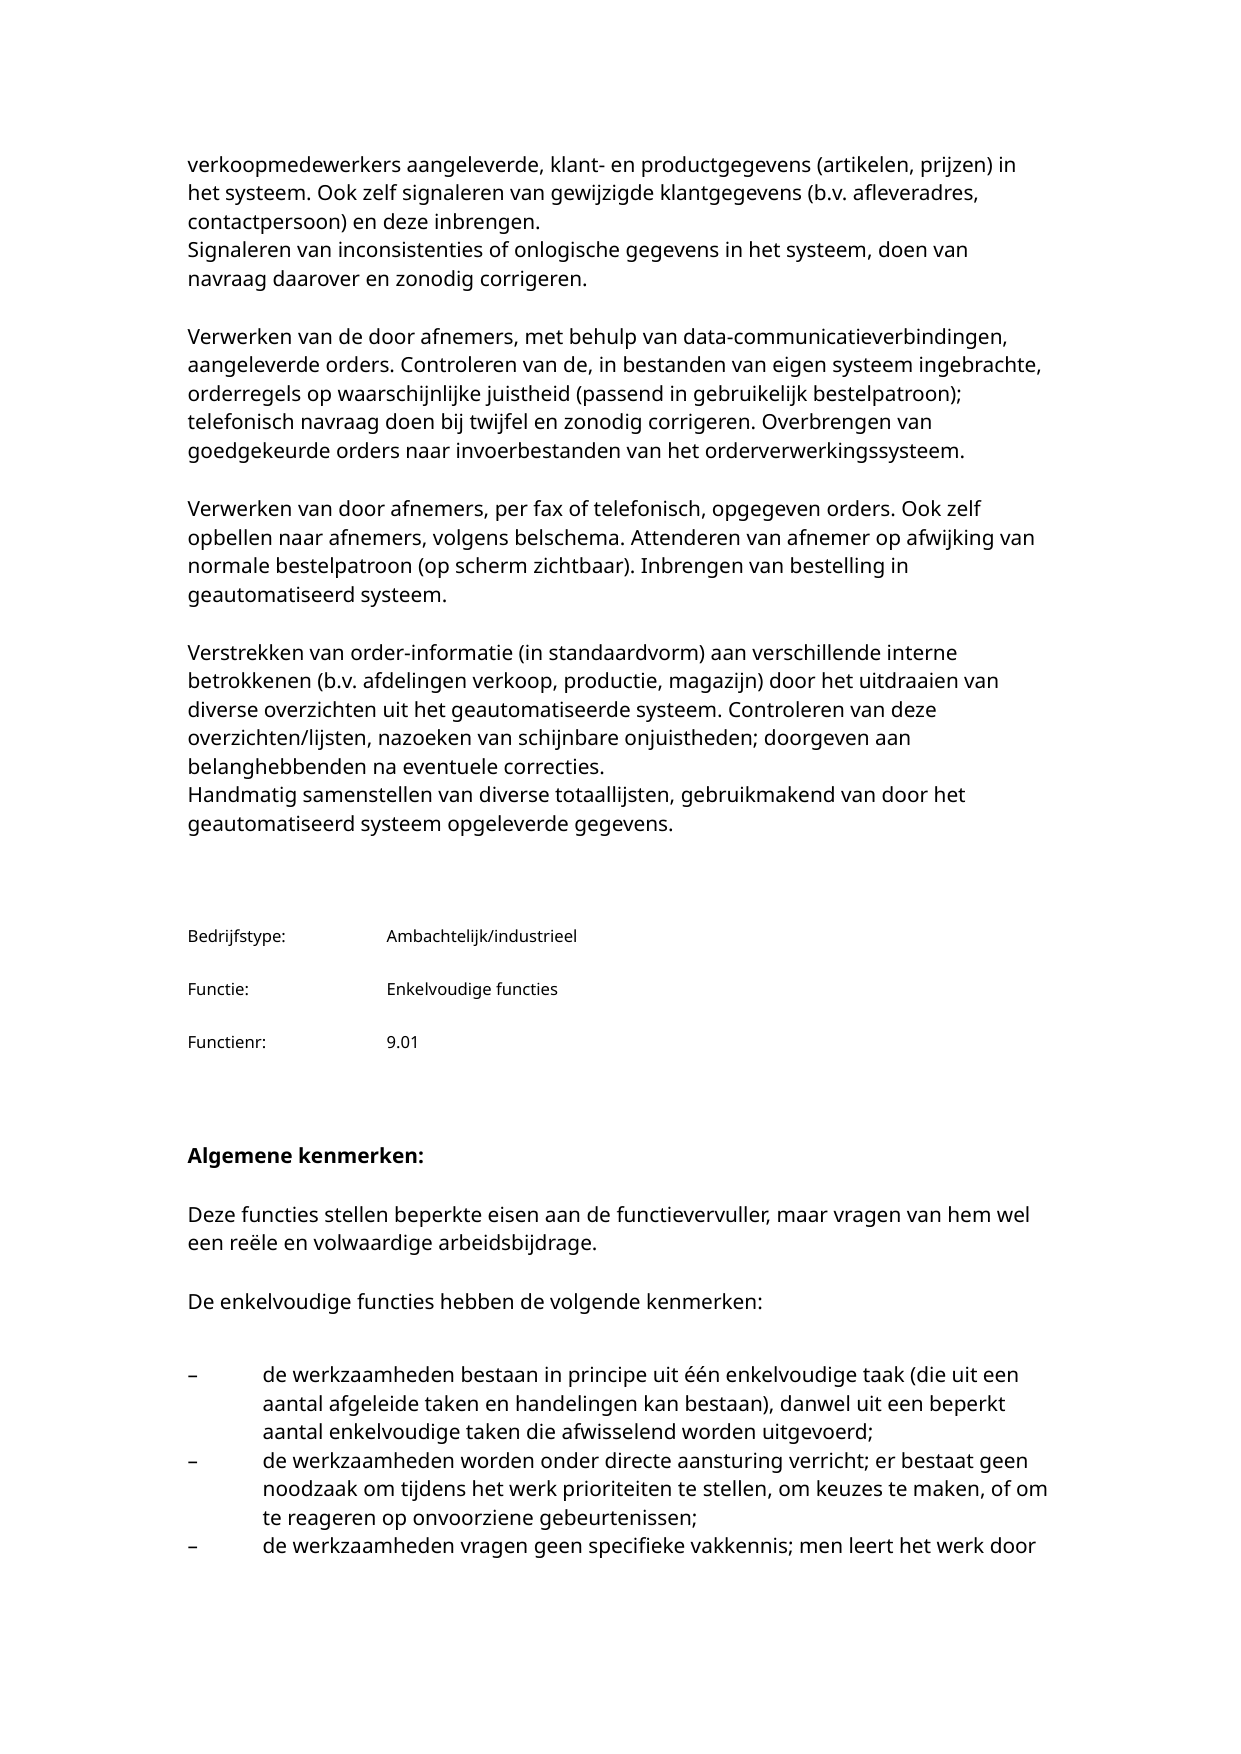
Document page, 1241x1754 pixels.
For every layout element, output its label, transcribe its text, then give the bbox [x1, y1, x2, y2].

list de werkzaamheden worden onder directe aansturing verricht; er bestaat geen noodzaak om tijdens het werk prioriteiten te stellen, om keuzes te maken, of om te reageren op onvoorziene gebeurtenissen; [187, 1446, 1053, 1531]
text Algemene kenmerken: [187, 1142, 1053, 1170]
text Verwerken van door afnemers, per fax of telefonisch, opgegeven orders. Ook zelf opbellen naar afnemers, volgens belschema. Attenderen van afnemer op afwijking van normale bestelpatroon (op scherm zichtbaar). Inbrengen van bestelling in geautomatiseerd systeem. [187, 494, 1053, 608]
table_cell Functie: [188, 978, 386, 1031]
text verkoopmedewerkers aangeleverde, klant- en productgegevens (artikelen, prijzen) in het systeem. Ook zelf signaleren van gewijzigde klantgegevens (b.v. afleveradres, contactpersoon) en deze inbrengen. [187, 150, 1053, 235]
text Signaleren van inconsistenties of onlogische gegevens in het systeem, doen van navraag daarover en zonodig corrigeren. [187, 235, 1053, 292]
table_header Ambachtelijk/industrieel [386, 925, 1053, 978]
text De enkelvoudige functies hebben de volgende kenmerken: [187, 1287, 1053, 1315]
table_cell Functienr: [188, 1031, 386, 1083]
text Verwerken van de door afnemers, met behulp van data-communicatieverbindingen, aangeleverde orders. Controleren van de, in bestanden van eigen systeem ingebrachte, orderregels op waarschijnlijke juistheid (passend in gebruikelijk bestelpatroon); telefonisch navraag doen bij twijfel en zonodig corrigeren. Overbrengen van goedgekeurde orders naar invoerbestanden van het orderverwerkingssysteem. [187, 322, 1053, 464]
text Handmatig samenstellen van diverse totaallijsten, gebruikmakend van door het geautomatiseerd systeem opgeleverde gegevens. [187, 780, 1053, 837]
table_cell 9.01 [386, 1031, 1053, 1083]
list de werkzaamheden bestaan in principe uit één enkelvoudige taak (die uit een aantal afgeleide taken en handelingen kan bestaan), danwel uit een beperkt aantal enkelvoudige taken die afwisselend worden uitgevoerd; [187, 1360, 1053, 1446]
text Verstrekken van order-informatie (in standaardvorm) aan verschillende interne betrokkenen (b.v. afdelingen verkoop, productie, magazijn) door het uitdraaien van diverse overzichten uit het geautomatiseerde systeem. Controleren van deze overzichten/lijsten, nazoeken van schijnbare onjuistheden; doorgeven aan belanghebbenden na eventuele correcties. [187, 638, 1053, 780]
list de werkzaamheden vragen geen specifieke vakkennis; men leert het werk door [187, 1531, 1053, 1559]
text Deze functies stellen beperkte eisen aan de functievervuller, maar vragen van hem wel een reële en volwaardige arbeidsbijdrage. [187, 1200, 1053, 1257]
table_cell Enkelvoudige functies [386, 978, 1053, 1031]
table_header Bedrijfstype: [188, 925, 386, 978]
